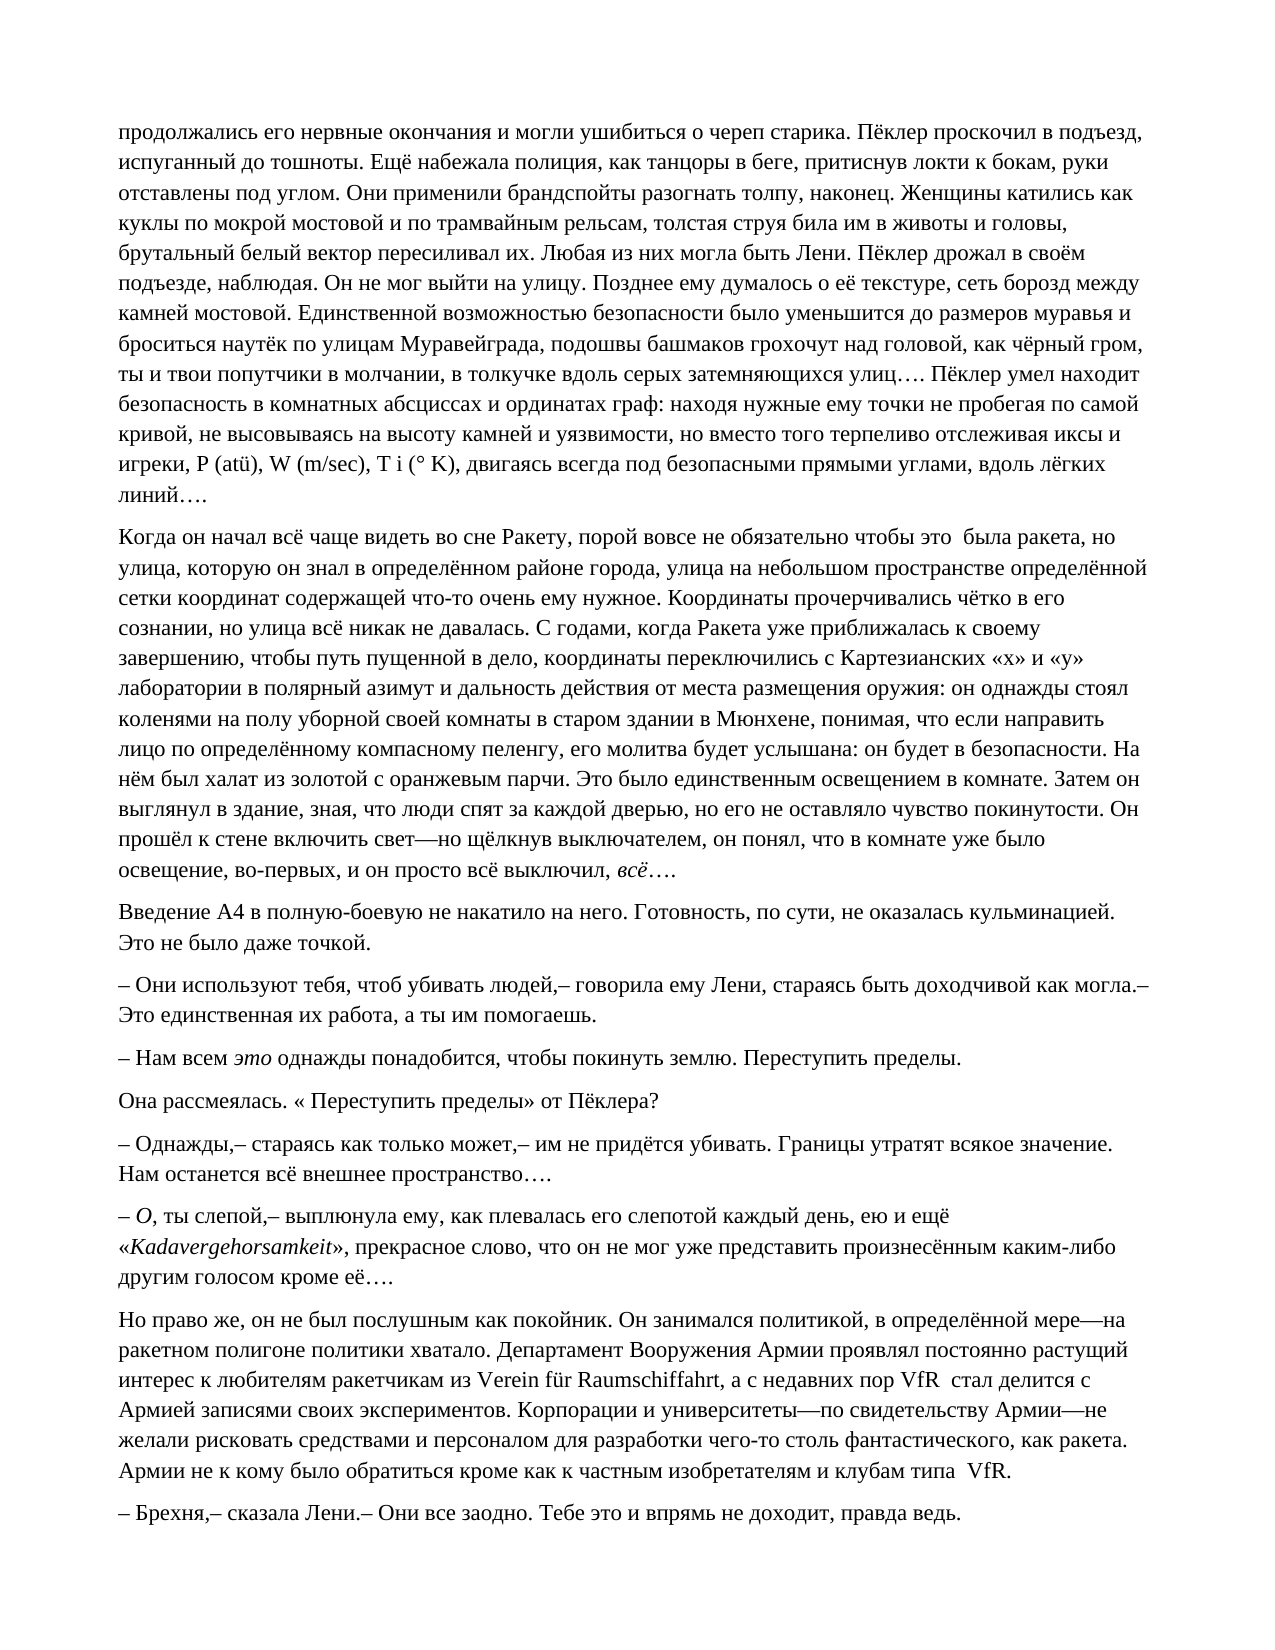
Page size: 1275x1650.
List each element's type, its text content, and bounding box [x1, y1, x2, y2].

text Но право же, он не был послушным как покойник. Он занимался политикой, в определённой мере—на ракетном полигоне политики хватало. Департамент Вооружения Армии проявлял постоянно растущий интерес к любителям ракетчикам из Verein für Raumschiffahrt, а с недавних пор VfR стал делится с Армией записями своих экспериментов. Корпорации и университеты—по свидетельству Армии—не желали рисковать средствами и персоналом для разработки чего-то столь фантастического, как ракета. Армии не к кому было обратиться кроме как к частным изобретателям и клубам типа VfR. [118, 1306, 1157, 1483]
text Введение А4 в полную-боевую не накатило на него. Готовность, по сути, не оказалась кульминацией. Это не было даже точкой. [118, 898, 1157, 955]
text продолжались его нервные окончания и могли ушибиться о череп старика. Пёклер проскочил в подъезд, испуганный до тошноты. Ещё набежала полиция, как танцоры в беге, притиснув локти к бокам, руки отставлены под углом. Они применили брандспойты разогнать толпу, наконец. Женщины катились как куклы по мокрой мостовой и по трамвайным рельсам, толстая струя била им в животы и головы, брутальный белый вектор пересиливал их. Любая из них могла быть Лени. Пёклер дрожал в своём подъезде, наблюдая. Он не мог выйти на улицу. Позднее ему думалось о её текстуре, сеть борозд между камней мостовой. Единственной возможностью безопасности было уменьшится до размеров муравья и броситься наутёк по улицам Муравейграда, подошвы башмаков грохочут над головой, как чёрный гром, ты и твои попутчики в молчании, в толкучке вдоль серых затемняющихся улиц…. Пёклер умел находит безопасность в комнатных абсциссах и ординатах граф: находя нужные ему точки не пробегая по самой кривой, не высовываясь на высоту камней и уязвимости, но вместо того терпеливо отслеживая иксы и игреки, P (atü), W (m/sec), T i (° K), двигаясь всегда под безопасными прямыми углами, вдоль лёгких линий…. [118, 118, 1157, 507]
text – О, ты слепой,– выплюнула ему, как плевалась его слепотой каждый день, ею и ещё «Kadavergehorsamkeit», прекрасное слово, что он не мог уже представить произнесённым каким-либо другим голосом кроме её…. [118, 1202, 1157, 1289]
text Она рассмеялась. « Переступить пределы» от Пёклера? [118, 1087, 1157, 1113]
text – Они используют тебя, чтоб убивать людей,– говорила ему Лени, стараясь быть доходчивой как могла.– Это единственная их работа, а ты им помогаешь. [118, 971, 1157, 1028]
text – Нам всем это однажды понадобится, чтобы покинуть землю. Переступить пределы. [118, 1044, 1157, 1071]
text – Однажды,– стараясь как только может,– им не придётся убивать. Границы утратят всякое значение. Нам останется всё внешнее пространство…. [118, 1129, 1157, 1186]
text – Брехня,– сказала Лени.– Они все заодно. Тебе это и впрямь не доходит, правда ведь. [118, 1499, 1157, 1526]
text Когда он начал всё чаще видеть во сне Ракету, порой вовсе не обязательно чтобы это была ракета, но улица, которую он знал в определённом районе города, улица на небольшом пространстве определённой сетки координат содержащей что-то очень ему нужное. Координаты прочерчивались чётко в его сознании, но улица всё никак не давалась. С годами, когда Ракета уже приближалась к своему завершению, чтобы путь пущенной в дело, координаты переключились с Картезианских «х» и «у» лаборатории в полярный азимут и дальность действия от места размещения оружия: он однажды стоял коленями на полу уборной своей комнаты в старом здании в Мюнхене, понимая, что если направить лицо по определённому компасному пеленгу, его молитва будет услышана: он будет в безопасности. На нём был халат из золотой с оранжевым парчи. Это было единственным освещением в комнате. Затем он выглянул в здание, зная, что люди спят за каждой дверью, но его не оставляло чувство покинутости. Он прошёл к стене включить свет—но щёлкнув выключателем, он понял, что в комнате уже было освещение, во-первых, и он просто всё выключил, всё…. [118, 523, 1157, 882]
